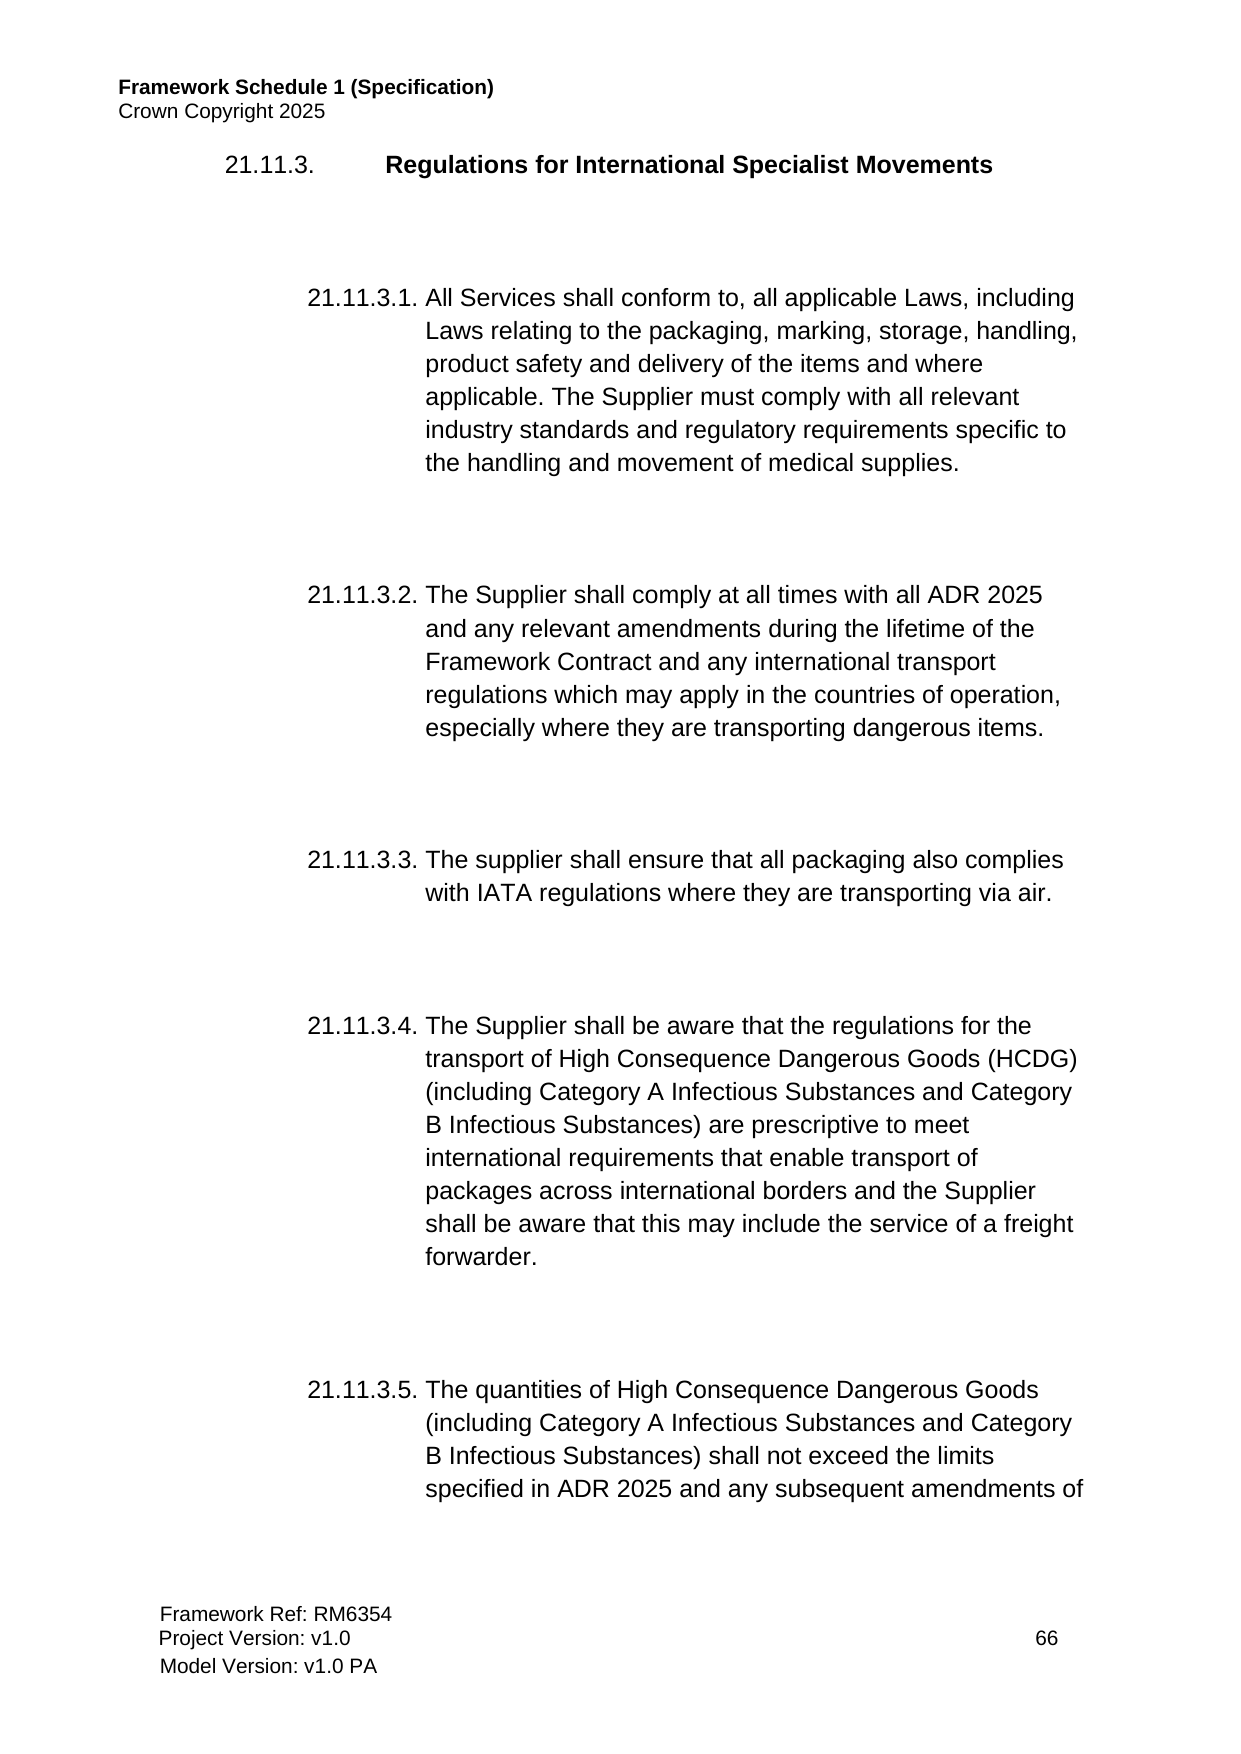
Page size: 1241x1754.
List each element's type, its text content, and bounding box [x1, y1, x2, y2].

list The quantities of High Consequence Dangerous Goods (including Category A Infectious Substances and Category B Infectious Substances) shall not exceed the limits specified in ADR 2025 and any subsequent amendments of [307, 1375, 1090, 1503]
list All Services shall conform to, all applicable Laws, including Laws relating to the packaging, marking, storage, handling, product safety and delivery of the items and where applicable. The Supplier must comply with all relevant industry standards and regulatory requirements specific to the handling and movement of medical supplies. [307, 283, 1090, 477]
list Regulations for International Specialist Movements [224, 150, 1090, 179]
list The supplier shall ensure that all packaging also complies with IATA regulations where they are transporting via air. [307, 845, 1090, 907]
list The Supplier shall comply at all times with all ADR 2025 and any relevant amendments during the lifetime of the Framework Contract and any international transport regulations which may apply in the countries of operation, especially where they are transporting dangerous items. [307, 581, 1090, 741]
list The Supplier shall be aware that the regulations for the transport of High Consequence Dangerous Goods (HCDG) (including Category A Infectious Substances and Category B Infectious Substances) are prescriptive to meet international requirements that enable transport of packages across international borders and the Supplier shall be aware that this may include the service of a freight forwarder. [307, 1011, 1090, 1271]
